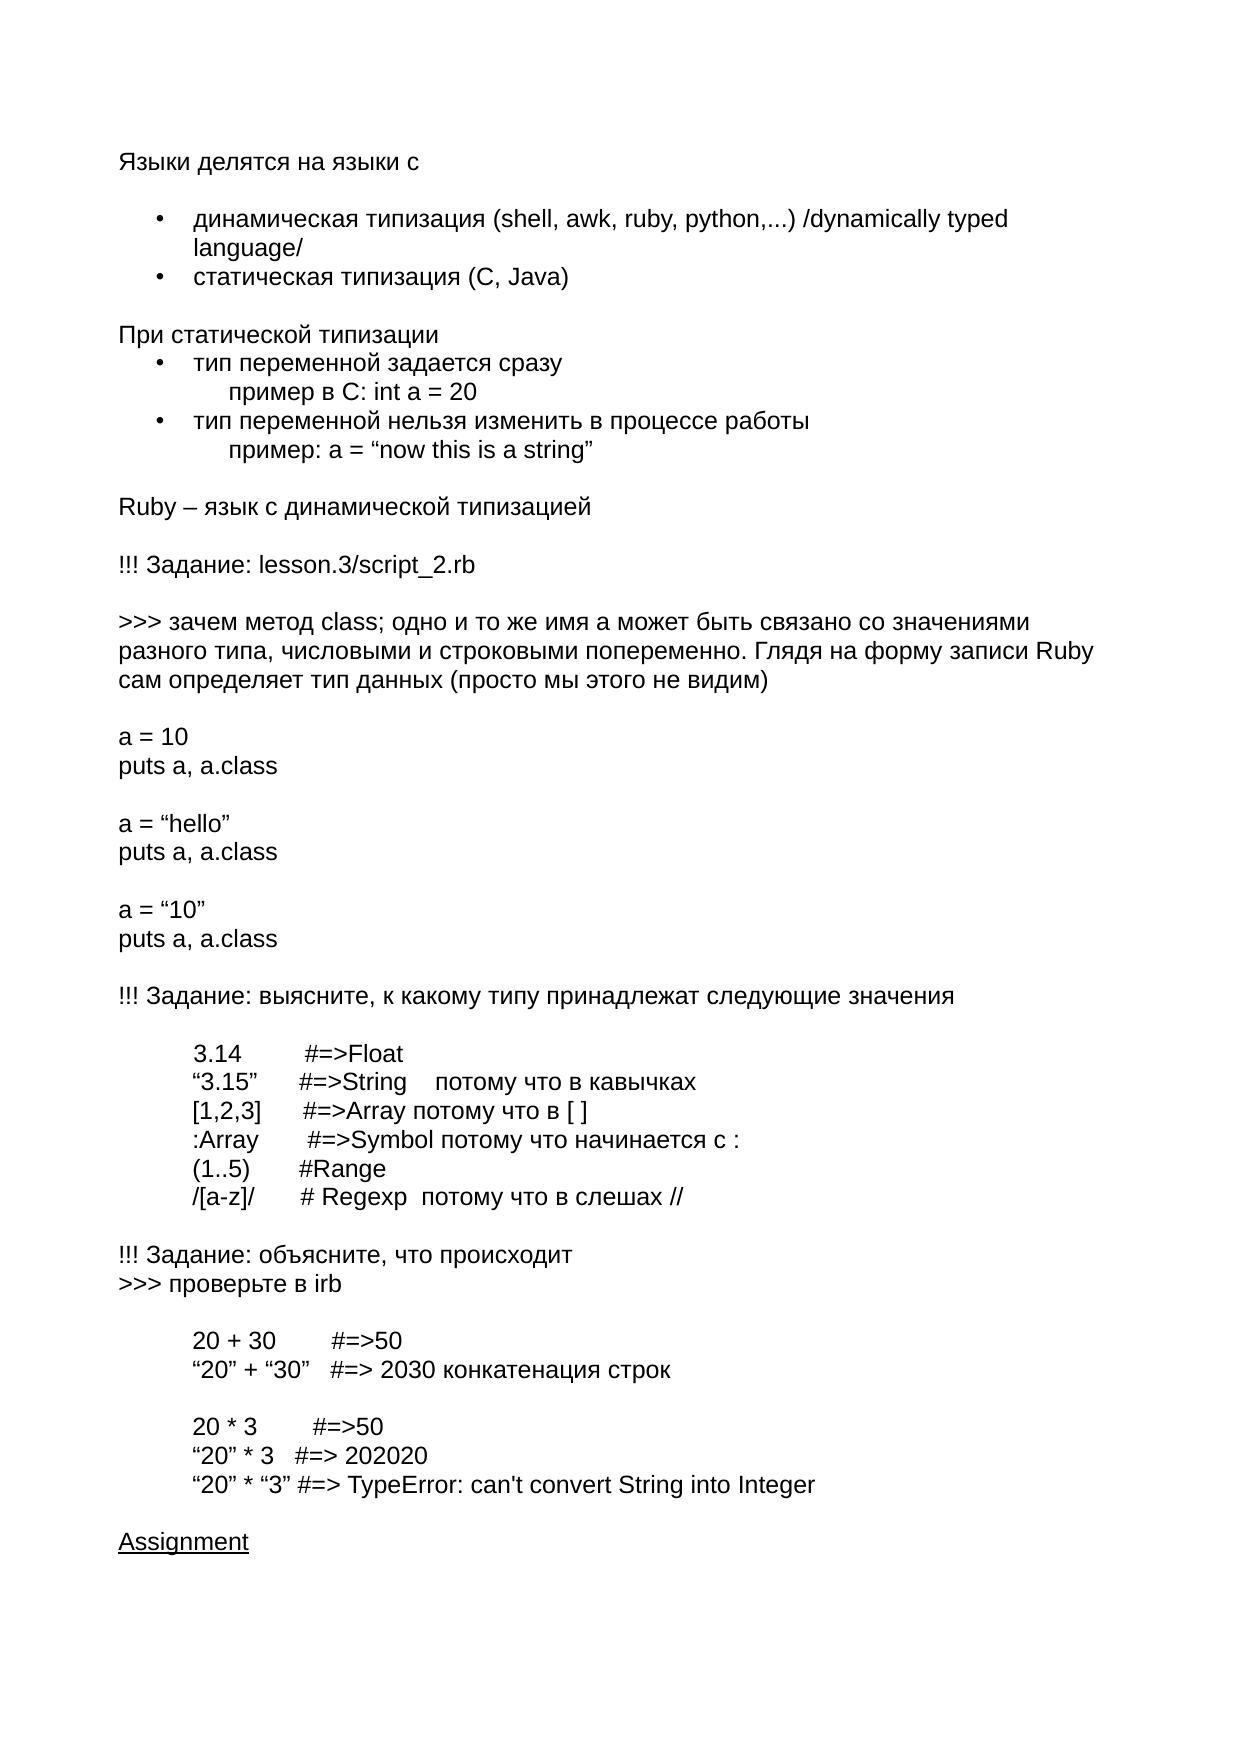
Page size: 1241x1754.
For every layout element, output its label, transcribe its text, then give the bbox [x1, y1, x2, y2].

text !!! Задание: выясните, к какому типу принадлежат следующие значения [118, 981, 1122, 1010]
text a = 10 [118, 722, 1122, 751]
text a = “hello” [118, 808, 1122, 837]
text 20 * 3 #=>50 [118, 1412, 1122, 1441]
text puts a, a.class [118, 837, 1122, 866]
text [1,2,3] #=>Array потому что в [ ] [118, 1096, 1122, 1125]
text Assignment [118, 1527, 1122, 1556]
text !!! Задание: lesson.3/script_2.rb [118, 550, 1122, 578]
text a = “10” [118, 895, 1122, 923]
text puts a, a.class [118, 923, 1122, 952]
text “20” + “30” #=> 2030 конкатенация строк [118, 1355, 1122, 1383]
text пример: a = “now this is a string” [228, 435, 1122, 463]
text 20 + 30 #=>50 [118, 1326, 1122, 1355]
text (1..5) #Range [118, 1153, 1122, 1182]
list статическая типизация (С, Java) [156, 262, 1122, 291]
text При статической типизации [118, 319, 1122, 348]
text :Array #=>Symbol потому что начинается с : [118, 1125, 1122, 1153]
text Языки делятся на языки с [118, 147, 1122, 176]
text puts a, a.class [118, 751, 1122, 780]
text Ruby – язык с динамической типизацией [118, 492, 1122, 521]
list пример в C: int a = 20 [228, 377, 1122, 406]
text >>> зачем метод class; одно и то же имя a может быть связано со значениями разного типа, числовыми и строковыми попеременно. Глядя на форму записи Ruby сам определяет тип данных (просто мы этого не видим) [118, 607, 1122, 693]
text “20” * 3 #=> 202020 [118, 1441, 1122, 1470]
text >>> проверьте в irb [118, 1268, 1122, 1297]
list тип переменной нельзя изменить в процессе работы [156, 406, 1122, 435]
text “20” * “3” #=> TypeError: can't convert String into Integer [118, 1470, 1122, 1498]
text “3.15” #=>String потому что в кавычках [118, 1067, 1122, 1096]
list динамическая типизация (shell, awk, ruby, python,...) /dynamically typed language/ [156, 204, 1122, 262]
list тип переменной задается сразу [156, 348, 1122, 377]
text /[a-z]/ # Regexp потому что в слешах // [118, 1182, 1122, 1211]
list #=>Float [193, 1038, 1122, 1067]
text !!! Задание: объясните, что происходит [118, 1240, 1122, 1268]
